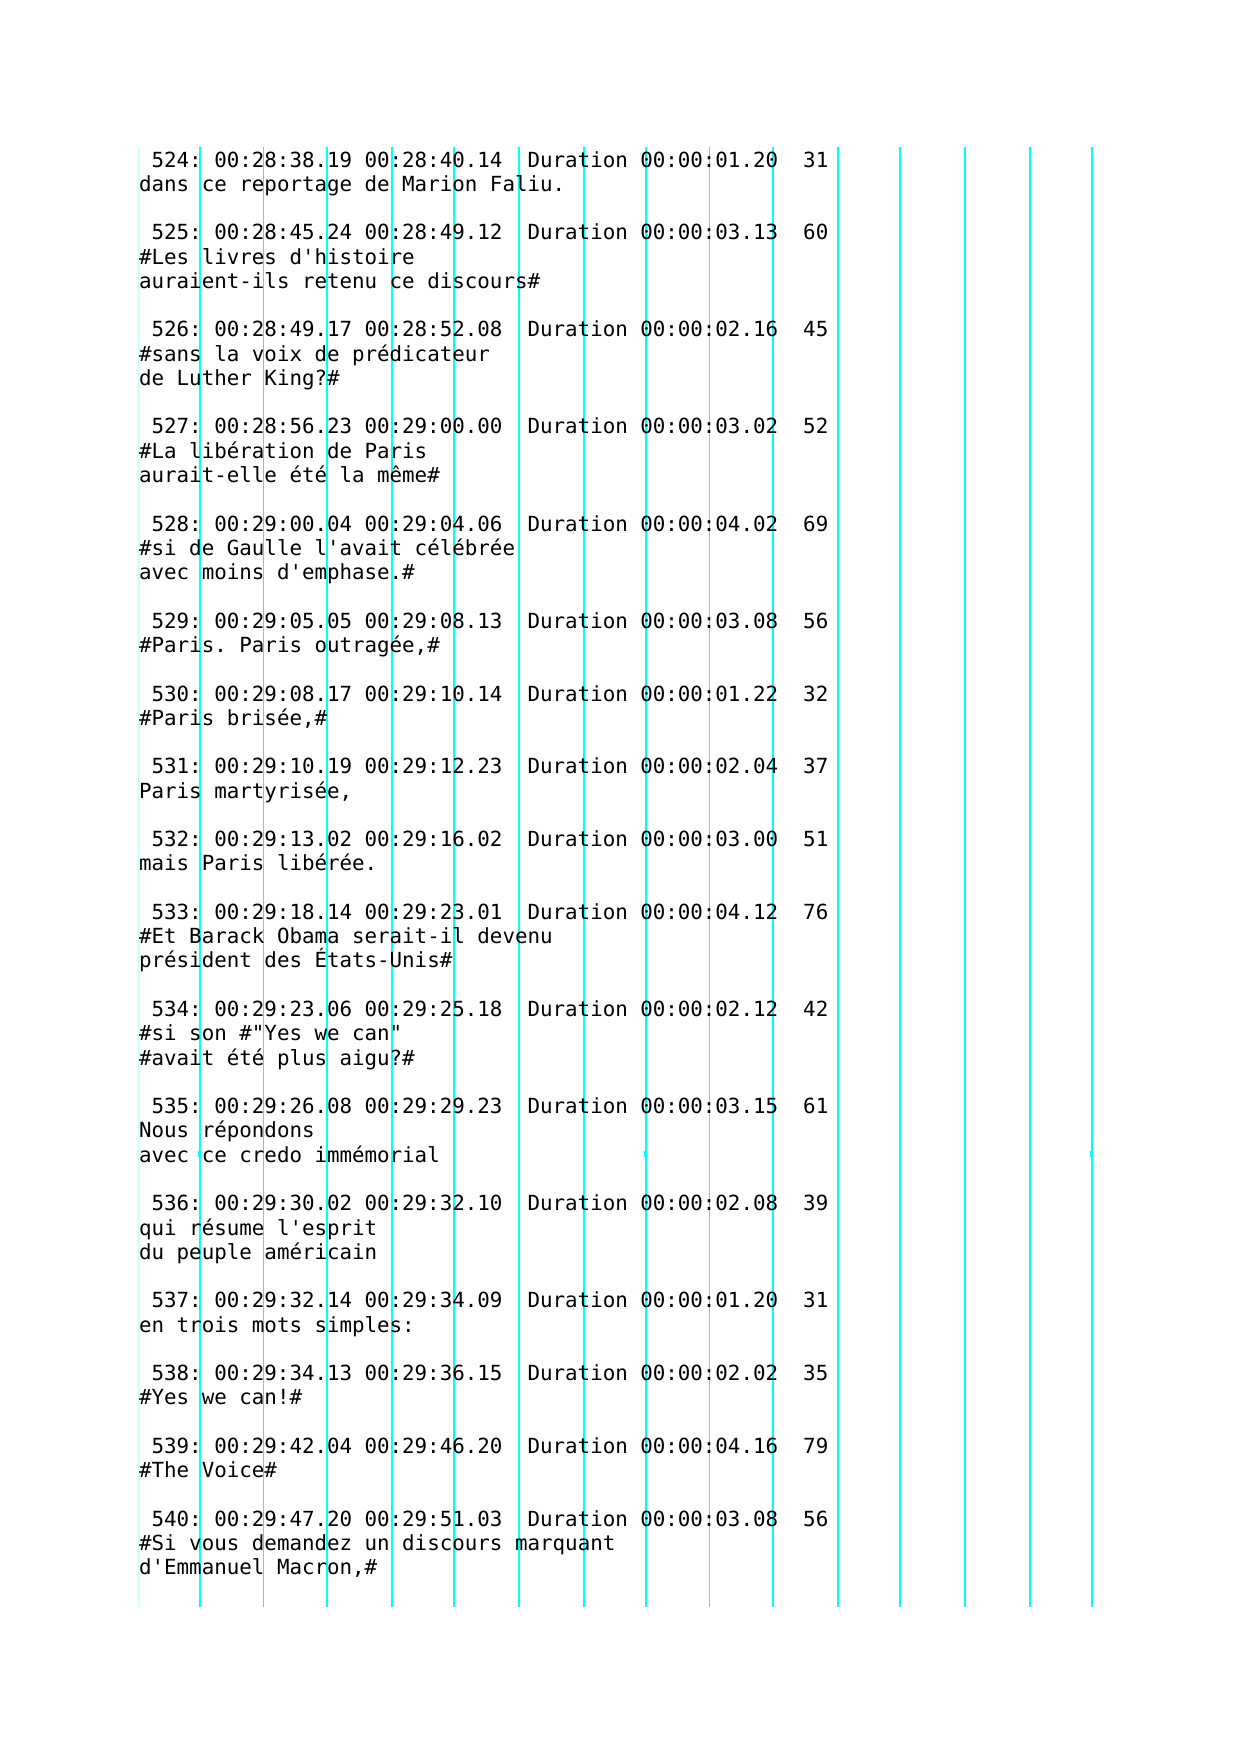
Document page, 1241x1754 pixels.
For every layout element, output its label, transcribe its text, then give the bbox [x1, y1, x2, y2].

text #Si vous demandez un discours marquant [139, 1531, 1101, 1555]
text 535: 00:29:26.08 00:29:29.23 Duration 00:00:03.15 61 [139, 1094, 1101, 1118]
text avec moins d'emphase.# [139, 560, 1101, 584]
text #Les livres d'histoire [139, 245, 1101, 269]
text d'Emmanuel Macron,# [139, 1555, 1101, 1579]
text Nous répondons [139, 1118, 1101, 1143]
text 530: 00:29:08.17 00:29:10.14 Duration 00:00:01.22 32 [139, 682, 1101, 706]
text #sans la voix de prédicateur [139, 342, 1101, 366]
text 537: 00:29:32.14 00:29:34.09 Duration 00:00:01.20 31 [139, 1288, 1101, 1313]
text aurait-elle été la même# [139, 463, 1101, 487]
picture [138, 147, 1102, 1607]
text mais Paris libérée. [139, 851, 1101, 876]
text avec ce credo immémorial [139, 1143, 1101, 1167]
text qui résume l'esprit [139, 1216, 1101, 1240]
text 531: 00:29:10.19 00:29:12.23 Duration 00:00:02.04 37 [139, 754, 1101, 779]
text #Et Barack Obama serait-il devenu [139, 924, 1101, 948]
text auraient-ils retenu ce discours# [139, 269, 1101, 293]
text 532: 00:29:13.02 00:29:16.02 Duration 00:00:03.00 51 [139, 827, 1101, 851]
text 536: 00:29:30.02 00:29:32.10 Duration 00:00:02.08 39 [139, 1191, 1101, 1216]
text président des États-Unis# [139, 948, 1101, 973]
text 538: 00:29:34.13 00:29:36.15 Duration 00:00:02.02 35 [139, 1361, 1101, 1385]
text #The Voice# [139, 1458, 1101, 1482]
text #si de Gaulle l'avait célébrée [139, 536, 1101, 560]
text #La libération de Paris [139, 439, 1101, 463]
text du peuple américain [139, 1240, 1101, 1264]
text 528: 00:29:00.04 00:29:04.06 Duration 00:00:04.02 69 [139, 512, 1101, 536]
text 534: 00:29:23.06 00:29:25.18 Duration 00:00:02.12 42 [139, 997, 1101, 1021]
text 524: 00:28:38.19 00:28:40.14 Duration 00:00:01.20 31 [139, 148, 1101, 172]
text #si son #"Yes we can" [139, 1021, 1101, 1046]
text en trois mots simples: [139, 1313, 1101, 1337]
text 529: 00:29:05.05 00:29:08.13 Duration 00:00:03.08 56 [139, 609, 1101, 633]
text 525: 00:28:45.24 00:28:49.12 Duration 00:00:03.13 60 [139, 220, 1101, 245]
text Paris martyrisée, [139, 779, 1101, 803]
text 526: 00:28:49.17 00:28:52.08 Duration 00:00:02.16 45 [139, 317, 1101, 342]
text 527: 00:28:56.23 00:29:00.00 Duration 00:00:03.02 52 [139, 414, 1101, 439]
text dans ce reportage de Marion Faliu. [139, 172, 1101, 196]
text de Luther King?# [139, 366, 1101, 390]
text #Paris brisée,# [139, 706, 1101, 730]
text #Yes we can!# [139, 1385, 1101, 1410]
text #Paris. Paris outragée,# [139, 633, 1101, 657]
text 533: 00:29:18.14 00:29:23.01 Duration 00:00:04.12 76 [139, 900, 1101, 924]
text #avait été plus aigu?# [139, 1046, 1101, 1070]
text 540: 00:29:47.20 00:29:51.03 Duration 00:00:03.08 56 [139, 1507, 1101, 1531]
text 539: 00:29:42.04 00:29:46.20 Duration 00:00:04.16 79 [139, 1434, 1101, 1458]
